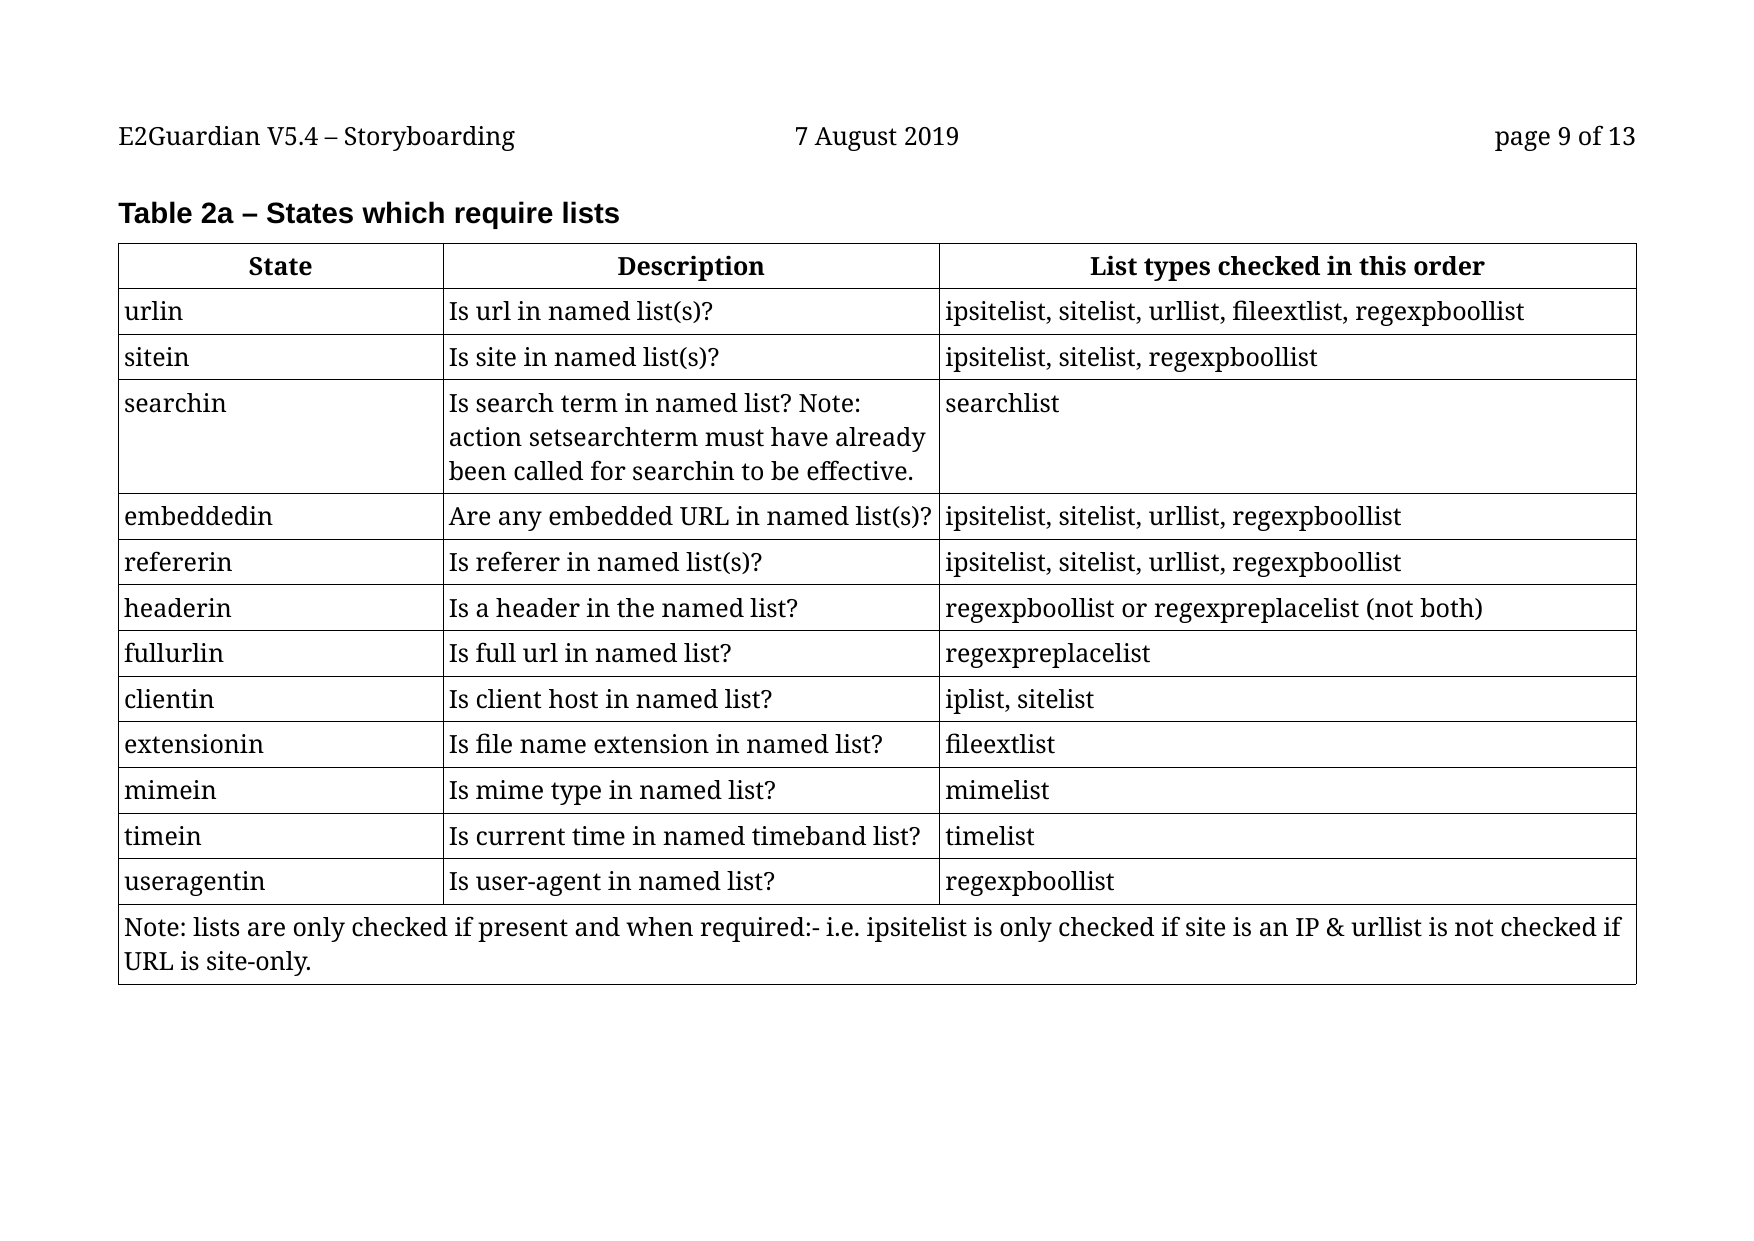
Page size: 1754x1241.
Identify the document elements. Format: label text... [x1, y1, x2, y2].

table_cell useragentin [119, 859, 443, 904]
table_cell fileextlist [940, 722, 1636, 767]
table_cell Is search term in named list? Note: action setsearchterm must have already been called for searchin to be effective. [444, 380, 939, 493]
table_cell Is user-agent in named list? [444, 859, 939, 904]
table_cell timein [119, 814, 443, 858]
table_cell Is url in named list(s)? [444, 289, 939, 334]
table_cell extensionin [119, 722, 443, 767]
table_cell Is file name extension in named list? [444, 722, 939, 767]
table_cell Is full url in named list? [444, 631, 939, 676]
table_cell regexpreplacelist [940, 631, 1636, 676]
table_cell headerin [119, 585, 443, 630]
table_cell ipsitelist, sitelist, urllist, regexpboollist [940, 494, 1636, 539]
subtitle Table 2a – States which require lists [118, 196, 1636, 230]
table_cell urlin [119, 289, 443, 334]
table_header List types checked in this order [940, 244, 1636, 288]
table_cell regexpboollist or regexpreplacelist (not both) [940, 585, 1636, 630]
table_header Description [444, 244, 939, 288]
table_cell clientin [119, 677, 443, 721]
table_cell Note: lists are only checked if present and when required:- i.e. ipsitelist is only checked if site is an IP & urllist is not checked if URL is site-only. [119, 905, 1636, 983]
table_cell embeddedin [119, 494, 443, 539]
table_cell Are any embedded URL in named list(s)? [444, 494, 939, 539]
table_cell refererin [119, 540, 443, 584]
table_cell Is referer in named list(s)? [444, 540, 939, 584]
table_cell regexpboollist [940, 859, 1636, 904]
table_cell ipsitelist, sitelist, urllist, regexpboollist [940, 540, 1636, 584]
table_cell searchlist [940, 380, 1636, 493]
table_cell iplist, sitelist [940, 677, 1636, 721]
table_cell mimein [119, 768, 443, 812]
table_cell searchin [119, 380, 443, 493]
table_cell Is client host in named list? [444, 677, 939, 721]
table_cell ipsitelist, sitelist, regexpboollist [940, 335, 1636, 379]
table_cell Is mime type in named list? [444, 768, 939, 812]
table_cell Is a header in the named list? [444, 585, 939, 630]
table_cell fullurlin [119, 631, 443, 676]
table_header State [119, 244, 443, 288]
table_cell Is current time in named timeband list? [444, 814, 939, 858]
table_cell Is site in named list(s)? [444, 335, 939, 379]
table_cell sitein [119, 335, 443, 379]
table_cell ipsitelist, sitelist, urllist, fileextlist, regexpboollist [940, 289, 1636, 334]
table_cell mimelist [940, 768, 1636, 812]
table_cell timelist [940, 814, 1636, 858]
